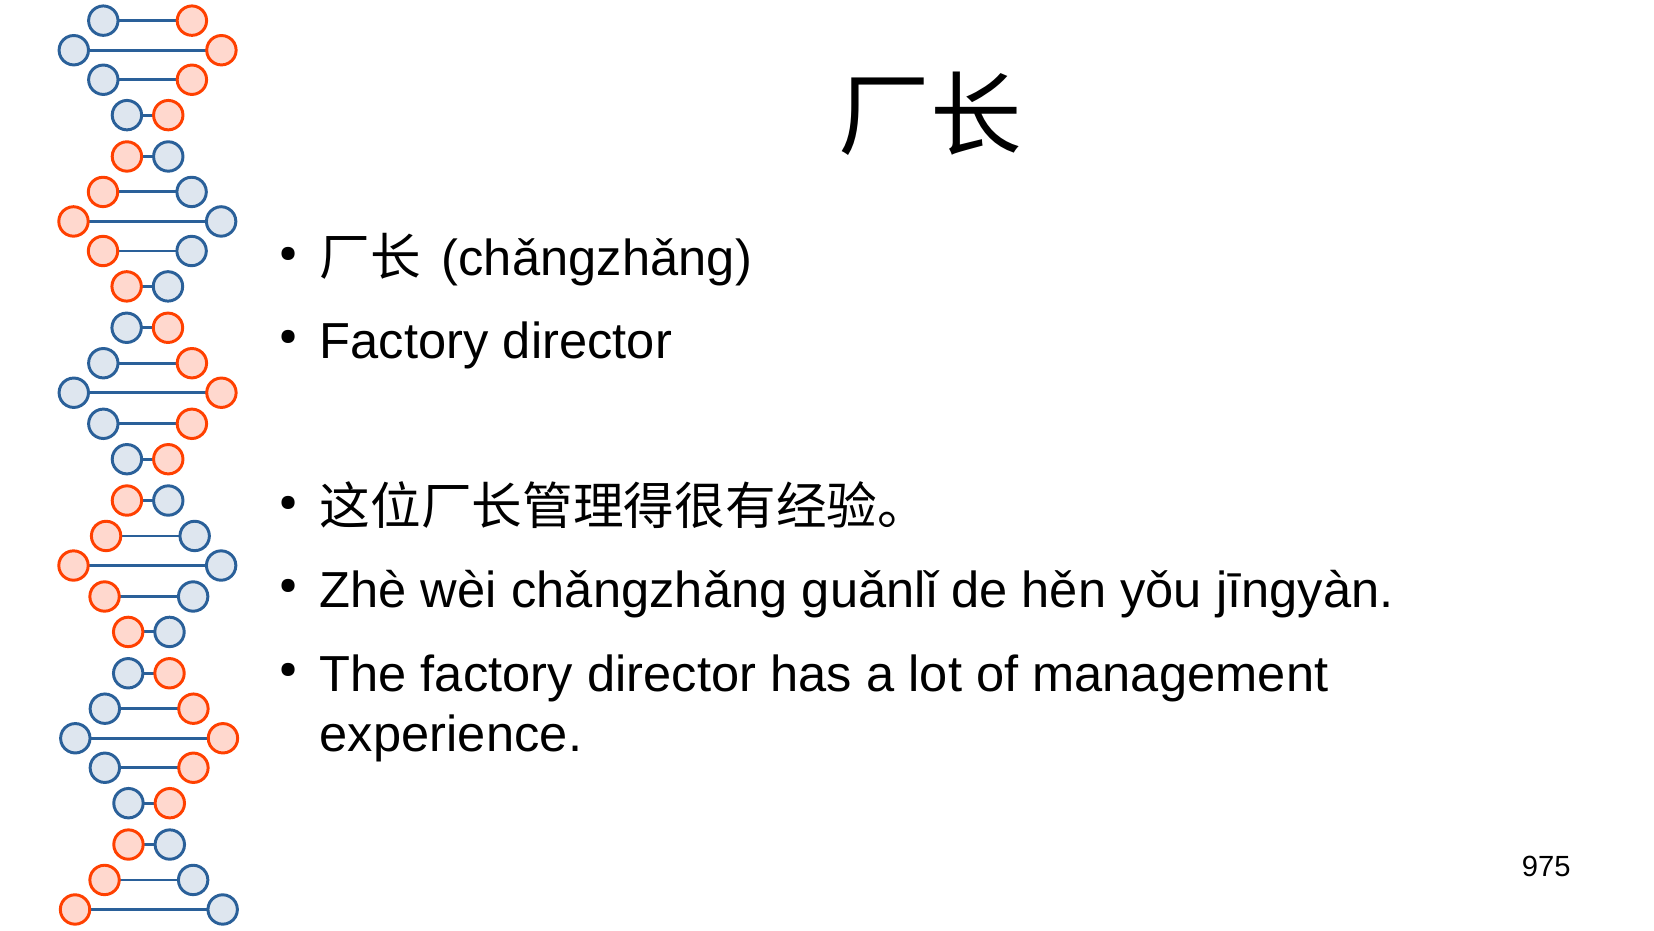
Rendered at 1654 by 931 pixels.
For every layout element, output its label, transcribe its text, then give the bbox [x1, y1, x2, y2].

title 厂长 [265, 35, 1595, 189]
list 厂长 (chǎngzhǎng) Factory director 这位厂长管理得很有经验。 Zhè wèi chǎngzhǎng guǎnlǐ de hěn yǒu jīngyàn. The factory director has a lot of management experience. [265, 224, 1595, 764]
